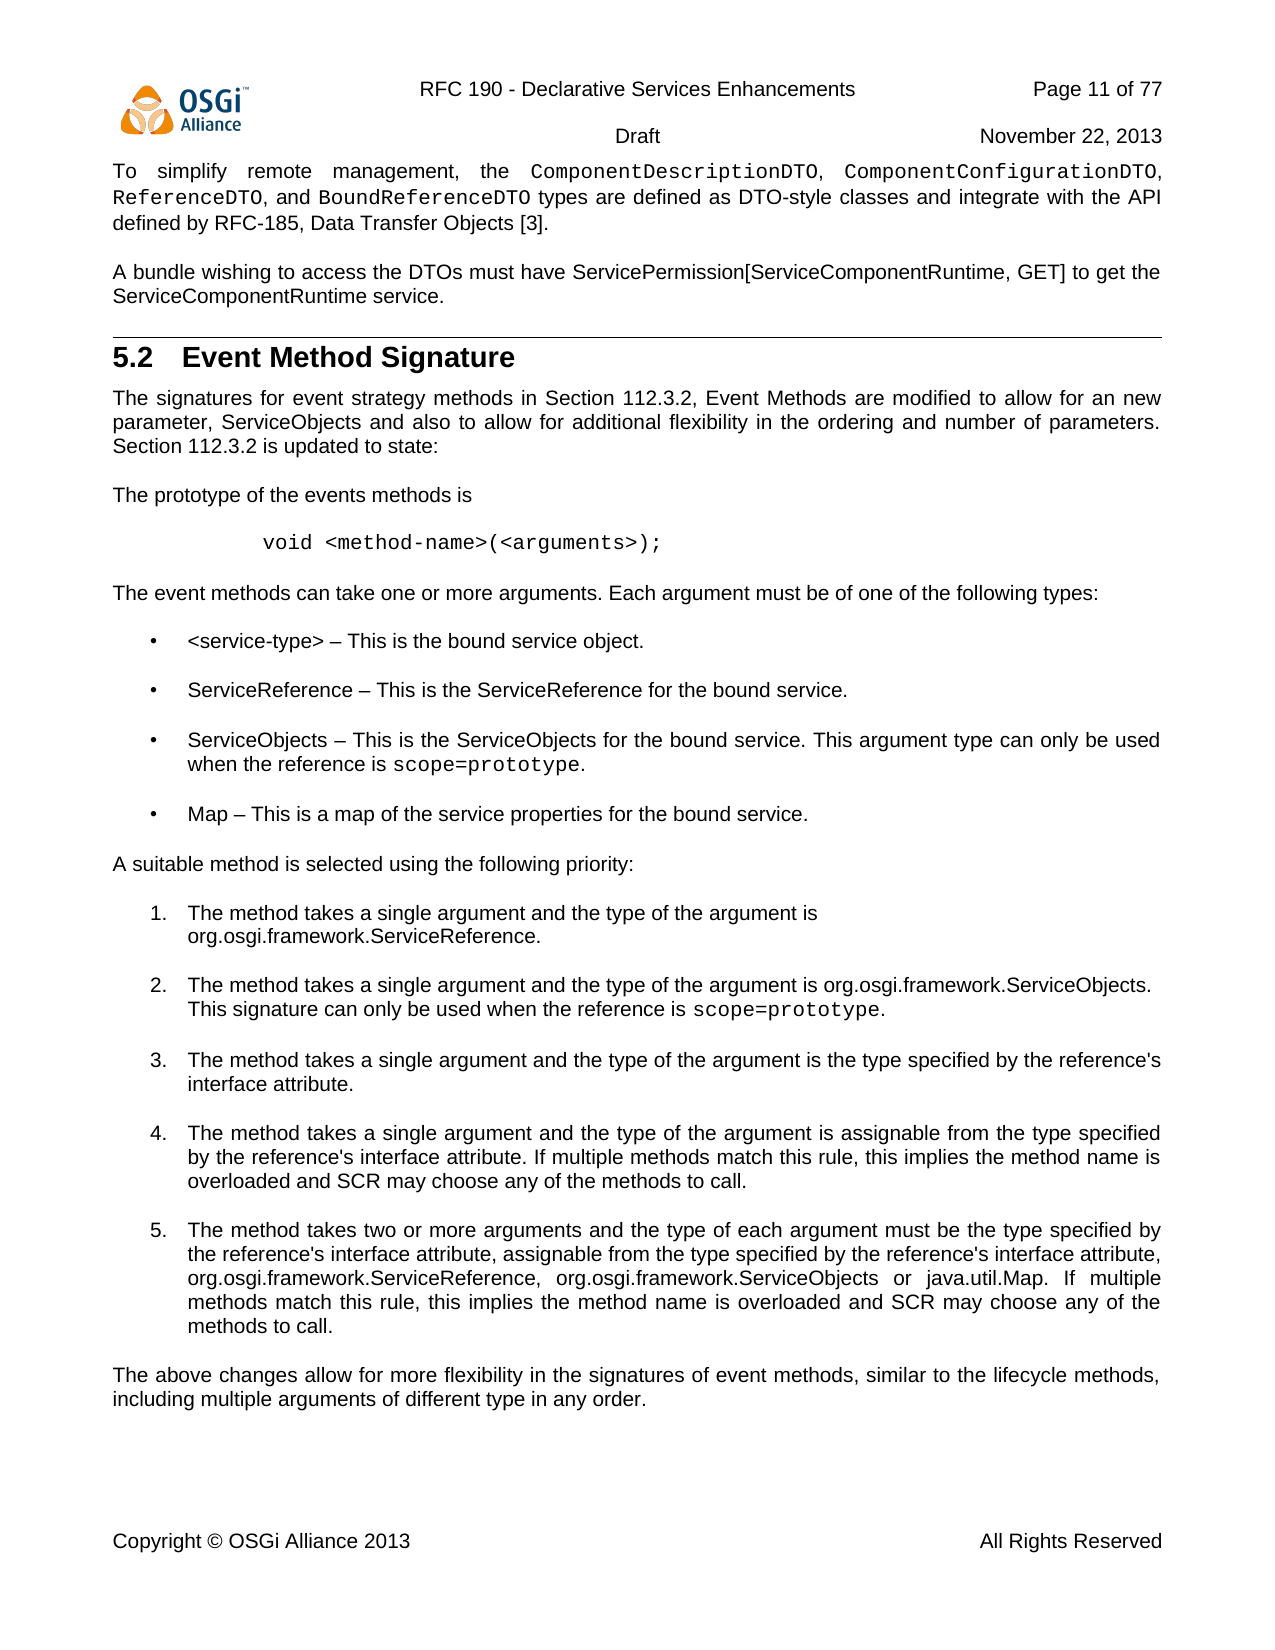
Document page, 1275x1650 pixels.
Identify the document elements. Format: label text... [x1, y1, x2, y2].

list The method takes a single argument and the type of the argument is org.osgi.framework.ServiceObjects. This signature can only be used when the reference is scope=prototype. [150, 973, 1162, 1023]
list void <method-name>(<arguments>); [225, 532, 1162, 555]
list ServiceReference – This is the ServiceReference for the bound service. [150, 678, 1162, 702]
text A bundle wishing to access the DTOs must have ServicePermission[ServiceComponentRuntime, GET] to get the ServiceComponentRuntime service. [112, 259, 1162, 307]
subtitle Event Method Signature [112, 338, 1162, 373]
text The event methods can take one or more arguments. Each argument must be of one of the following types: [112, 580, 1162, 604]
picture [113, 78, 257, 142]
list The method takes a single argument and the type of the argument is the type specified by the reference's interface attribute. [150, 1048, 1162, 1096]
list ServiceObjects – This is the ServiceObjects for the bound service. This argument type can only be used when the reference is scope=prototype. [150, 727, 1162, 777]
list The method takes a single argument and the type of the argument is org.osgi.framework.ServiceReference. [150, 900, 1162, 948]
text A suitable method is selected using the following priority: [112, 851, 1162, 875]
list <service-type> – This is the bound service object. [150, 629, 1162, 653]
text To simplify remote management, the ComponentDescriptionDTO, ComponentConfigurationDTO, ReferenceDTO, and BoundReferenceDTO types are defined as DTO-style classes and integrate with the API defined by RFC-185, Data Transfer Objects [3]. [112, 159, 1162, 234]
list Map – This is a map of the service properties for the bound service. [150, 802, 1162, 826]
text The prototype of the events methods is [112, 483, 1162, 507]
list The method takes two or more arguments and the type of each argument must be the type specified by the reference's interface attribute, assignable from the type specified by the reference's interface attribute, org.osgi.framework.ServiceReference, org.osgi.framework.ServiceObjects or java.util.Map. If multiple methods match this rule, this implies the method name is overloaded and SCR may choose any of the methods to call. [150, 1218, 1162, 1338]
text The above changes allow for more flexibility in the signatures of event methods, similar to the lifecycle methods, including multiple arguments of different type in any order. [112, 1363, 1162, 1411]
text The signatures for event strategy methods in Section 112.3.2, Event Methods are modified to allow for an new parameter, ServiceObjects and also to allow for additional flexibility in the ordering and number of parameters. Section 112.3.2 is updated to state: [112, 386, 1162, 458]
list The method takes a single argument and the type of the argument is assignable from the type specified by the reference's interface attribute. If multiple methods match this rule, this implies the method name is overloaded and SCR may choose any of the methods to call. [150, 1121, 1162, 1193]
